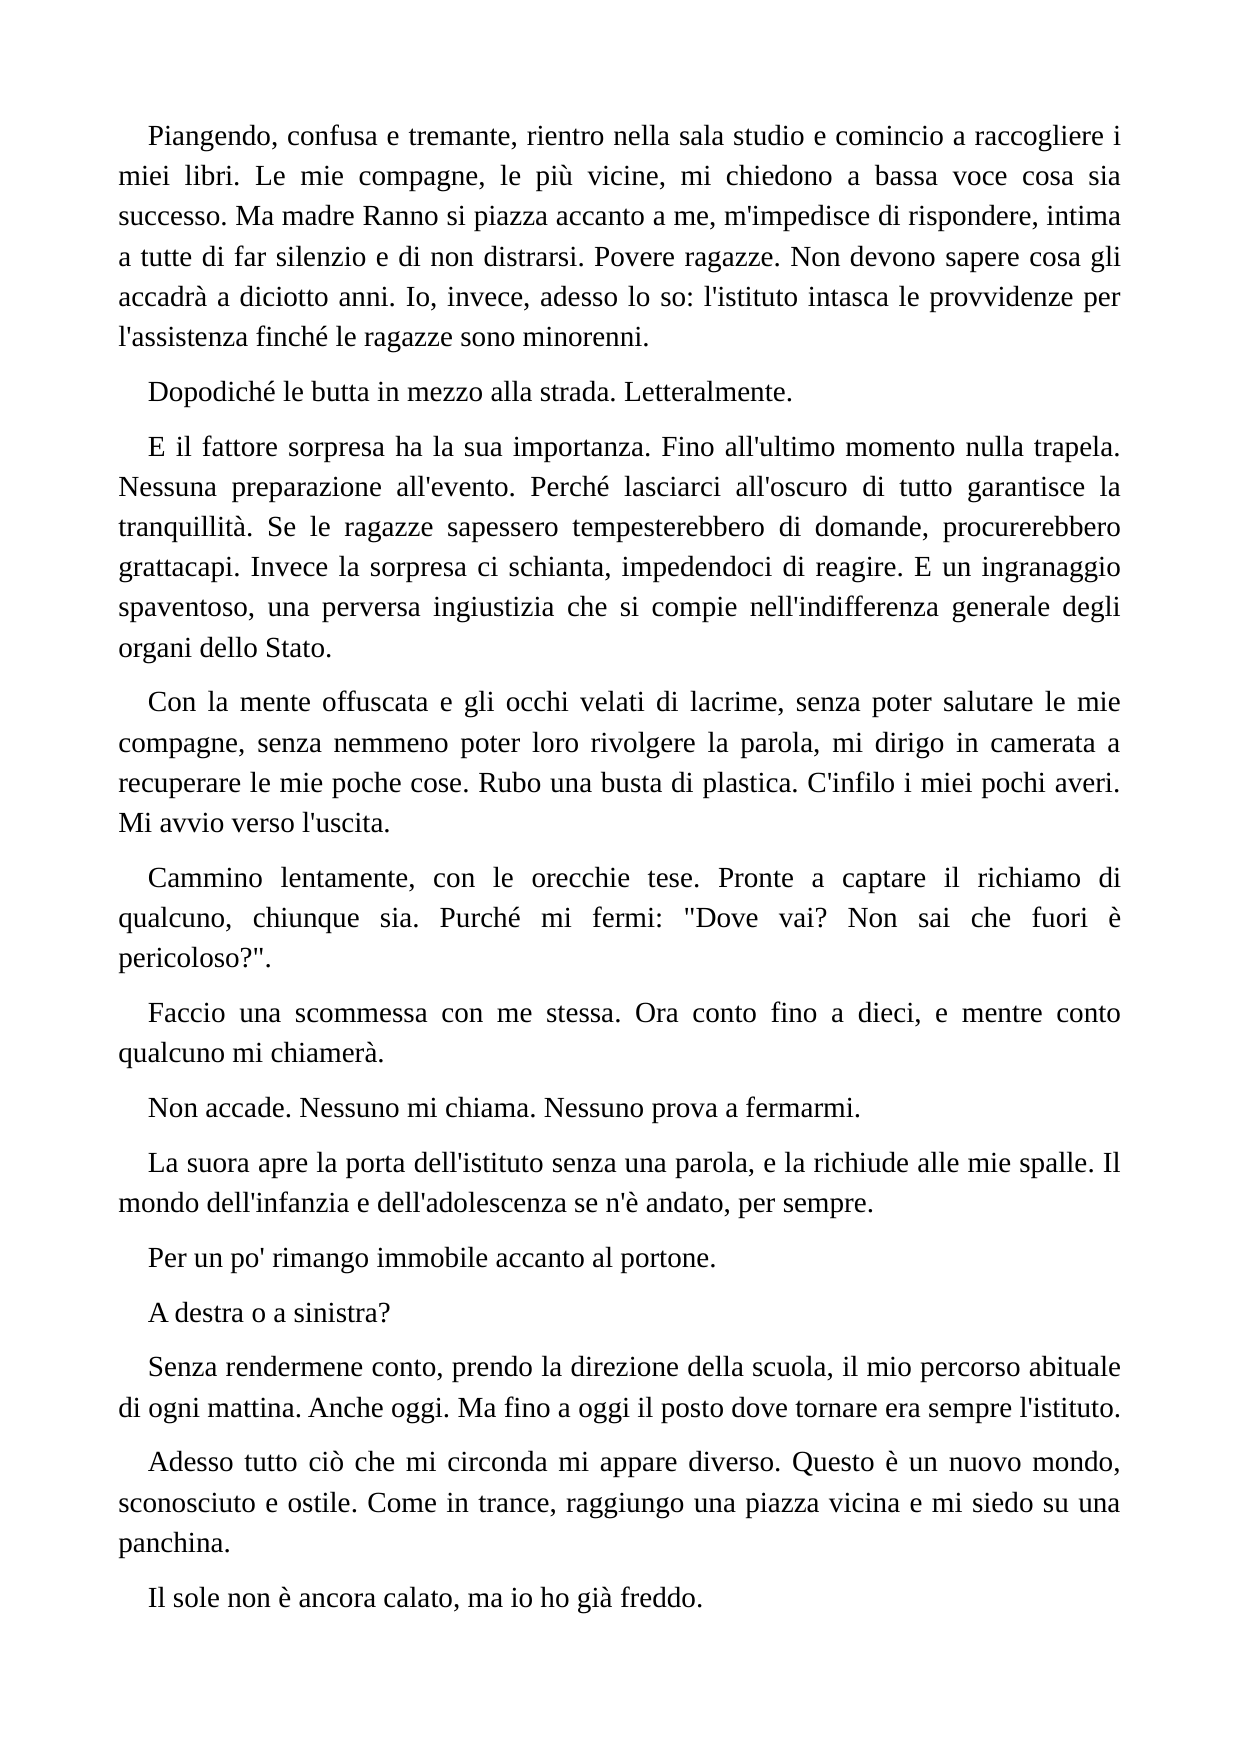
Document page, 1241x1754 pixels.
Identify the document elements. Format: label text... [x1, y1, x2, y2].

text Dopodiché le butta in mezzo alla strada. Letteralmente. [118, 374, 1122, 407]
text Adesso tutto ciò che mi circonda mi appare diverso. Questo è un nuovo mondo, sconosciuto e ostile. Come in trance, raggiungo una piazza vicina e mi siedo su una panchina. [118, 1444, 1122, 1558]
text Faccio una scommessa con me stessa. Ora conto fino a dieci, e mentre conto qualcuno mi chiamerà. [118, 995, 1122, 1069]
text Non accade. Nessuno mi chiama. Nessuno prova a fermarmi. [118, 1090, 1122, 1124]
text Piangendo, confusa e tremante, rientro nella sala studio e comincio a raccogliere i miei libri. Le mie compagne, le più vicine, mi chiedono a bassa voce cosa sia successo. Ma madre Ranno si piazza accanto a me, m'impedisce di rispondere, intima a tutte di far silenzio e di non distrarsi. Povere ragazze. Non devono sapere cosa gli accadrà a diciotto anni. Io, invece, adesso lo so: l'istituto intasca le provvidenze per l'assistenza finché le ragazze sono minorenni. [118, 118, 1122, 353]
text Per un po' rimango immobile accanto al portone. [118, 1240, 1122, 1273]
text Senza rendermene conto, prendo la direzione della scuola, il mio percorso abituale di ogni mattina. Anche oggi. Ma fino a oggi il posto dove tornare era sempre l'istituto. [118, 1349, 1122, 1423]
text A destra o a sinistra? [118, 1295, 1122, 1328]
text Con la mente offuscata e gli occhi velati di lacrime, senza poter salutare le mie compagne, senza nemmeno poter loro rivolgere la parola, mi dirigo in camerata a recuperare le mie poche cose. Rubo una busta di plastica. C'infilo i miei pochi averi. Mi avvio verso l'uscita. [118, 684, 1122, 839]
text Cammino lentamente, con le orecchie tese. Pronte a captare il richiamo di qualcuno, chiunque sia. Purché mi fermi: "Dove vai? Non sai che fuori è pericoloso?". [118, 860, 1122, 974]
text La suora apre la porta dell'istituto senza una parola, e la richiude alle mie spalle. Il mondo dell'infanzia e dell'adolescenza se n'è andato, per sempre. [118, 1145, 1122, 1219]
text E il fattore sorpresa ha la sua importanza. Fino all'ultimo momento nulla trapela. Nessuna preparazione all'evento. Perché lasciarci all'oscuro di tutto garantisce la tranquillità. Se le ragazze sapessero tempesterebbero di domande, procurerebbero grattacapi. Invece la sorpresa ci schianta, impedendoci di reagire. E un ingranaggio spaventoso, una perversa ingiustizia che si compie nell'indifferenza generale degli organi dello Stato. [118, 429, 1122, 663]
text Il sole non è ancora calato, ma io ho già freddo. [118, 1580, 1122, 1613]
